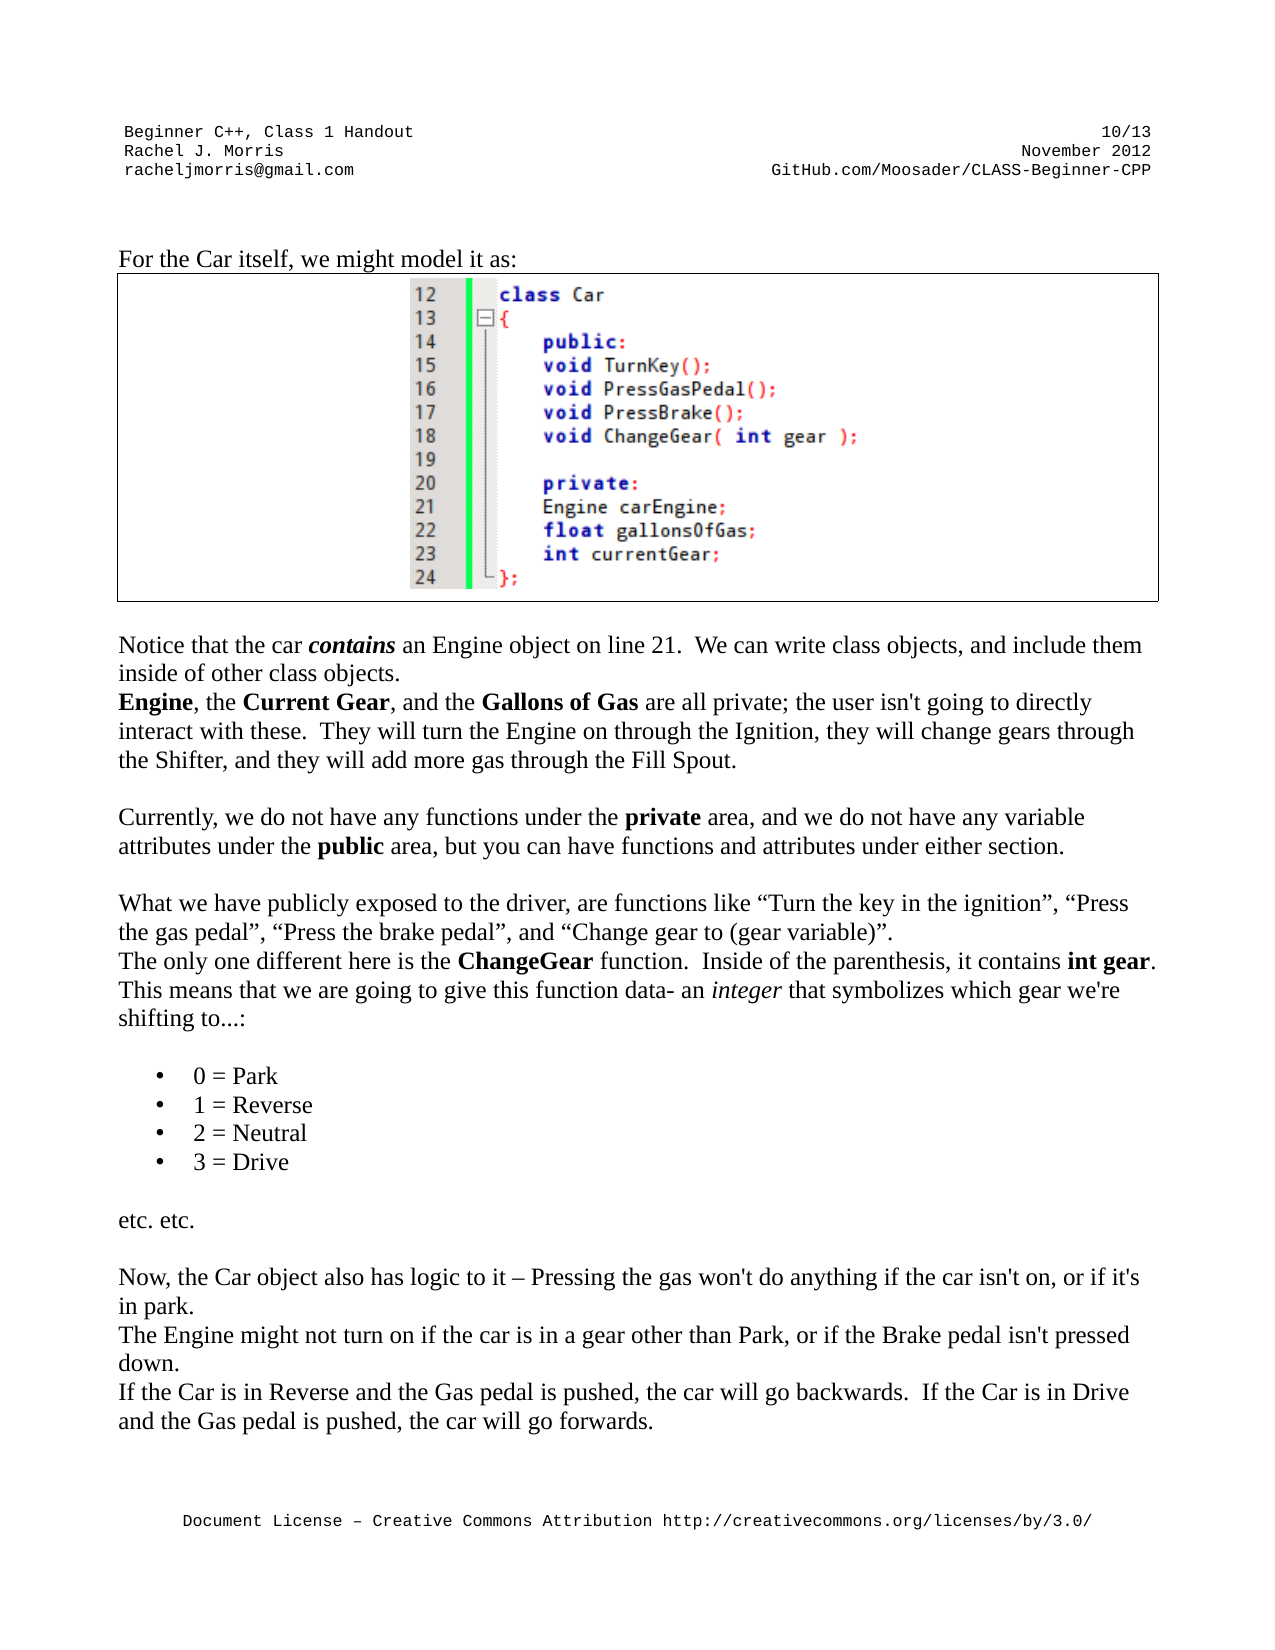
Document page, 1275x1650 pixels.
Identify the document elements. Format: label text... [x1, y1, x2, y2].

list 0 = Park [156, 1061, 1157, 1090]
table_header [118, 274, 1158, 601]
text Notice that the car contains an Engine object on line 21. We can write class objects, and include them inside of other class objects. [118, 630, 1157, 687]
picture [410, 278, 865, 589]
text Now, the Car object also has logic to it – Pressing the gas won't do anything if the car isn't on, or if it's in park. The Engine might not turn on if the car is in a gear other than Park, or if the Brake pedal isn't pressed down. If the Car is in Reverse and the Gas pedal is pushed, the car will go backwards. If the Car is in Drive and the Gas pedal is pushed, the car will go forwards. [118, 1262, 1157, 1435]
text For the Car itself, we might model it as: [118, 244, 1157, 273]
text What we have publicly exposed to the driver, are functions like “Turn the key in the ignition”, “Press the gas pedal”, “Press the brake pedal”, and “Change gear to (gear variable)”. [118, 888, 1157, 946]
text etc. etc. [118, 1205, 1157, 1233]
text Currently, we do not have any functions under the private area, and we do not have any variable attributes under the public area, but you can have functions and attributes under either section. [118, 802, 1157, 860]
text Engine, the Current Gear, and the Gallons of Gas are all private; the user isn't going to directly interact with these. They will turn the Engine on through the Ignition, they will change gears through the Shifter, and they will add more gas through the Fill Spout. [118, 687, 1157, 773]
text The only one different here is the ChangeGear function. Inside of the parenthesis, it contains int gear. This means that we are going to give this function data- an integer that symbolizes which gear we're shifting to...: [118, 946, 1157, 1032]
list 1 = Reverse [156, 1090, 1157, 1118]
list 2 = Neutral [156, 1118, 1157, 1147]
list 3 = Drive [156, 1147, 1157, 1176]
